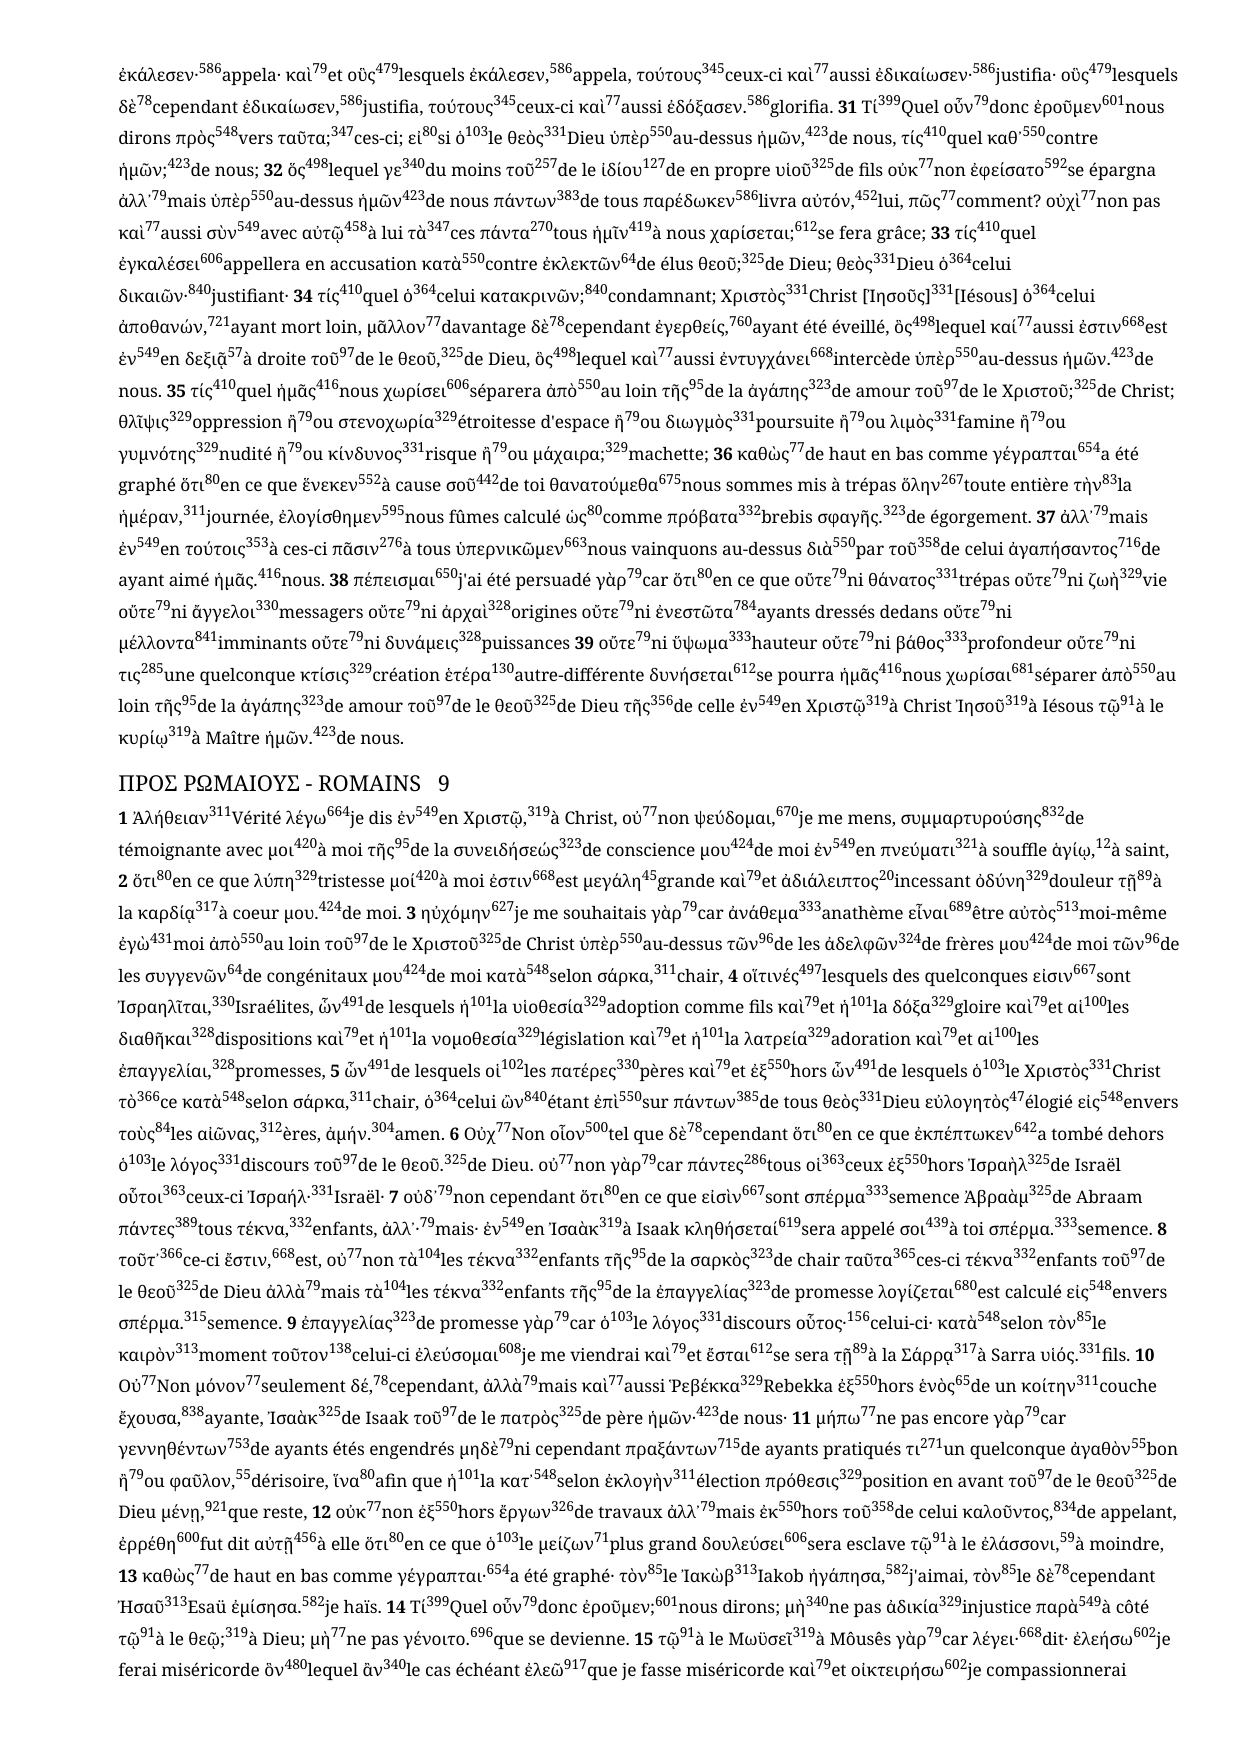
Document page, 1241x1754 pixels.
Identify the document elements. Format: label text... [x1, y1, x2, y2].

text 1 Οὐδὲν289Aucun ἄρα77par conséquent νῦν77maintenant κατάκριμα333objet de condamnation τοῖς351à ceux ἐν549en Χριστῷ319à Christ Ἰησοῦ.319à Iésous. 2 ὁ103le γὰρ79car νόμος331loi τοῦ99de le πνεύματος327de souffle τῆς95de la ζωῆς323de vie ἐν549en Χριστῷ319à Christ Ἰησοῦ319à Iésous ἠλευθέρωσέν586libéra σε437toi ἀπὸ550au loin τοῦ97de le νόμου325de loi τῆς95de la ἁμαρτίας323de faute καὶ79et τοῦ97de le θανάτου.325de trépas. 3 Τὸ87Le γὰρ79car ἀδύνατον55impuissant τοῦ97de le νόμου325de loi ἐν549en ᾧ488à lequel ἠσθένει625était infirme διὰ550par τῆς95de la σαρκός,323de chair, ὁ103le θεὸς331Dieu τὸν85le ἑαυτοῦ537de lui-même υἱὸν313fils πέμψας721ayant mandé ἐν549en ὁμοιώματι321à similitude σαρκὸς323de chair ἁμαρτίας323de faute καὶ79et περὶ550autour ἁμαρτίας323de faute κατέκρινεν586condamna τὴν83la ἁμαρτίαν311faute ἐν549en τῇ89à la σαρκί,317à chair, 4 ἵνα80afin que τὸ105le δικαίωμα333acte de justification τοῦ97de le νόμου325de loi πληρωθῇ911que soit fait plénitude ἐν549en ἡμῖν419à nous τοῖς351à ceux μὴ79ne pas κατὰ548selon σάρκα311chair περιπατοῦσιν827à piétinants autour ἀλλὰ79mais κατὰ548selon πνεῦμα.315souffle. 5 οἱ363ceux γὰρ79car κατὰ548selon σάρκα311chair ὄντες839étants τὰ347ces τῆς95de la σαρκὸς323de chair φρονοῦσιν,667pensent, οἱ363ceux δὲ78cependant κατὰ548selon πνεῦμα315souffle τὰ347ces τοῦ99de le πνεύματος.327de souffle. 6 τὸ105le γὰρ79car φρόνημα333pensée τῆς95de la σαρκὸς323de chair θάνατος,331trépas, τὸ105le δὲ78cependant φρόνημα333pensée τοῦ99de le πνεύματος327de souffle ζωὴ329vie καὶ79et εἰρήνη·329paix· 7 διότι80parce que τὸ105le φρόνημα333pensée τῆς95de la σαρκὸς323de chair ἔχθρα329haine εἰς548envers θεόν,313Dieu, τῷ91à le γὰρ79car νόμῳ319à loi τοῦ97de le θεοῦ325de Dieu οὐχ77non ὑποτάσσεται,680est subordonné, οὐδὲ77non cependant γὰρ79car δύναται·674se peut· 8 οἱ363ceux δὲ78cependant ἐν549en σαρκὶ317à chair ὄντες839étants θεῷ319à Dieu ἀρέσαι681plaire οὐ77non δύνανται.673se peuvent. 9 Ὑμεῖς447Vous δὲ78cependant οὐκ77non ἐστὲ665vous êtes ἐν549en σαρκὶ317à chair ἀλλ᾽79mais ἐν549en πνεύματι,321à souffle, εἴπερ80si certes πνεῦμα333souffle θεοῦ325de Dieu οἰκεῖ668habite maison ἐν549en ὑμῖν.438à vous. εἰ80si δέ78cependant τις390un quelconque πνεῦμα315souffle Χριστοῦ325de Christ οὐκ77non ἔχει,668a, οὗτος364celui-ci οὐκ77non ἔστιν668est αὐτοῦ.464de lui. 10 εἰ80si δὲ78cependant Χριστὸς331Christ ἐν549en ὑμῖν,438à vous, τὸ105le μὲν79certes σῶμα333corps νεκρὸν49mort διὰ548par le fait de ἁμαρτίαν311faute τὸ105le δὲ78cependant πνεῦμα333souffle ζωὴ329vie διὰ548par le fait de δικαιοσύνην.311justice. 11 εἰ80si δὲ78cependant τὸ105le πνεῦμα333souffle τοῦ358de celui ἐγείραντος716de ayant éveillé τὸν85le Ἰησοῦν313Iésous ἐκ550hors νεκρῶν64de morts οἰκεῖ668habite maison ἐν549en ὑμῖν,438à vous, ὁ364celui ἐγείρας721ayant éveillé ἐκ550hors νεκρῶν64de morts Χριστὸν313Christ Ἰησοῦν313Iésous ζῳοποιήσει606fera être vivant καὶ77aussi τὰ86les θνητὰ5mortels σώματα314corps ὑμῶν441de vous διὰ550par τοῦ99de le ἐνοικοῦντος836de enhabitant maison αὐτοῦ464de lui πνεύματος327de souffle ἐν549en ὑμῖν.438à vous. 12 Ἄρα77Par conséquent οὖν,79donc, ἀδελφοί,336frères, ὀφειλέται330débiteurs ἐσμὲν663nous sommes οὐ77non τῇ89à la σαρκὶ317à chair τοῦ360de ce κατὰ548selon σάρκα311chair ζῆν,689vivre, 13 εἰ80si γὰρ79car κατὰ548selon σάρκα311chair ζῆτε,665vous vivez, μέλλετε665vous imminez ἀποθνῄσκειν·689mourir loin· εἰ80si δὲ78cependant πνεύματι321à souffle τὰς82les πράξεις310pratiques τοῦ99de le σώματος327de corps θανατοῦτε,665vous mettez à trépas, ζήσεσθε.609vous vous vivrez. 14 ὅσοι497autant lesquels γὰρ79car πνεύματι321à souffle θεοῦ325de Dieu ἄγονται,679sont conduits, οὗτοι363ceux-ci υἱοὶ330fils θεοῦ325de Dieu εἰσιν.667sont. 15 οὐ77non γὰρ79car ἐλάβετε583vous prîtes πνεῦμα315souffle δουλείας323de esclavage πάλιν77de nouveau εἰς548envers φόβον313effroi ἀλλ᾽79mais ἐλάβετε583vous prîtes πνεῦμα315souffle υἱοθεσίας323de adoption comme fils ἐν549en ᾧ488à lequel κράζομεν·663nous croassons· αββα304Abba ὁ109le πατήρ.337père. 16 αὐτὸ543lui-même τὸ105le πνεῦμα333souffle συμμαρτυρεῖ668témoigne avec τῷ93à le πνεύματι321à souffle ἡμῶν423de nous ὅτι80en ce que ἐσμὲν663nous sommes τέκνα332enfants θεοῦ.325de Dieu. 17 εἰ80si δὲ78cependant τέκνα,332enfants, καὶ77aussi κληρονόμοι·330héritiers· κληρονόμοι330héritiers μὲν79certes θεοῦ,325de Dieu, συγκληρονόμοι70cohéritiers δὲ78cependant Χριστοῦ,325de Christ, εἴπερ80si certes συμπάσχομεν663nous souffrons avec ἵνα80afin que καὶ77aussi συνδοξασθῶμεν.906que nous soyons glorifié avec. 18 Λογίζομαι670Je me calcule γὰρ79car ὅτι80en ce que οὐκ77non ἄξια48dignes τὰ104les παθήματα332passions de souffrances τοῦ97de le νῦν77maintenant καιροῦ325de moment πρὸς548vers τὴν83la μέλλουσαν820imminante δόξαν311gloire ἀποκαλυφθῆναι683être découvert εἰς548envers ἡμᾶς.416nous. 19 ἡ101la γὰρ79car ἀποκαραδοκία329attente sérieuse τῆς95de la κτίσεως323de création τὴν83la ἀποκάλυψιν311découverte τῶν96de les υἱῶν324de fils τοῦ97de le θεοῦ325de Dieu ἀπεκδέχεται.674se attend longuement. 20 τῇ89à la γὰρ79car ματαιότητι317à vanité ἡ101la κτίσις329création ὑπετάγη,600fut subordonné, οὐχ77non ἑκοῦσα69volontiers ἀλλὰ79mais διὰ548par le fait de τὸν346celui ὑποτάξαντα,707ayant subordonné, ἐφ᾽549sur ἑλπίδι317à espérance 21 ὅτι80en ce que καὶ77aussi αὐτὴ540elle-même ἡ101la κτίσις329création ἐλευθερωθήσεται619sera libéré ἀπὸ550au loin τῆς95de la δουλείας323de esclavage τῆς95de la φθορᾶς323de corruption εἰς548envers τὴν83la ἐλευθερίαν311liberté τῆς95de la δόξης323de gloire τῶν98de les τέκνων326de enfants τοῦ97de le θεοῦ.325de Dieu. 22 οἴδαμεν637nous avons su γὰρ79car ὅτι80en ce que πᾶσα285toute ἡ101la κτίσις329création συστενάζει668soupire ensemble καὶ79et συνωδίνει668souffre ensemble les douleurs de l'enfantement ἄχρι552jusqu'à l'extrémité τοῦ358de celui νῦν·77maintenant· 23 οὐ77non μόνον77seulement δέ,78cependant, ἀλλὰ79mais καὶ77aussi αὐτοὶ512nous-mêmes τὴν83la ἀπαρχὴν311prémisse τοῦ99de le πνεύματος327de souffle ἔχοντες,839ayants, ἡμεῖς430nous καὶ77aussi αὐτοὶ512nous-mêmes ἐν549en ἑαυτοῖς508à nous-mêmes στενάζομεν663nous soupirons υἱοθεσίαν311adoption comme fils ἀπεκδεχόμενοι,866se attendants longuement, τὴν83la ἀπολύτρωσιν311rançon intégrale τοῦ99de le σώματος327de corps ἡμῶν.423de nous. 24 τῇ89à la γὰρ79car ἐλπίδι317à espérance ἐσώθημεν·595nous fûmes sauvé· ἐλπὶς329espérance δὲ78cependant βλεπομένη889étante regardée οὐκ77non ἔστιν668est ἐλπίς·329espérance· ὃ482lequel γὰρ79car βλέπει668regarde τίς390un quelconque ἐλπίζει;668espère; 25 εἰ80si δὲ78cependant ὃ482lequel οὐ77non βλέπομεν663nous regardons ἐλπίζομεν,663nous espérons, δι᾽550par ὑπομονῆς323de résistance ἀπεκδεχόμεθα.669nous nous attendons longuement. 26 Ὡσαύτως77De même δὲ78cependant καὶ77aussi τὸ105le πνεῦμα333souffle συναντιλαμβάνεται674se prend contre avec τῇ89à la ἀσθενείᾳ317à infirmité ἡμῶν·423de nous· τὸ87le γὰρ79car τί399quel προσευξώμεθα900que nous nous priions καθὸ77selon que δεῖ668attache de lien οὐκ77non οἴδαμεν,637nous avons su, ἀλλ᾽79mais αὐτὸ543lui-même τὸ105le πνεῦμα333souffle ὑπερεντυγχάνει668intercède au-dessus στεναγμοῖς318à soupirs ἀλαλήτοις·9à inexprimables· 27 ὁ364celui δὲ78cependant ἐραυνῶν840scrutant τὰς242les καρδίας310coeurs οἶδεν642a su τί412quel τὸ105le φρόνημα333pensée τοῦ99de le πνεύματος,327de souffle, ὅτι80en ce que κατὰ548selon θεὸν313Dieu ἐντυγχάνει668intercède ὑπὲρ550au-dessus ἁγίων.64de saints. 28 Οἴδαμεν637Nous avons su δὲ78cependant ὅτι80en ce que τοῖς351à ceux ἀγαπῶσιν827à aimants τὸν85le θεὸν313Dieu πάντα374tous συνεργεῖ668travaille avec εἰς548envers ἀγαθόν,55bon, τοῖς351à ceux κατὰ548selon πρόθεσιν311position en avant κλητοῖς37à appelés οὖσιν.827à étants. 29 ὅτι80en ce que οὓς479lesquels προέγνω,586connut avant, καὶ77aussi προώρισεν586prédétermina συμμόρφους52conformes τῆς95de la εἰκόνος323de icône τοῦ97de le υἱοῦ325de fils αὐτοῦ,464de lui, εἰς548envers τὸ348ce εἶναι689être αὐτὸν452lui πρωτότοκον32premier-né ἐν549en πολλοῖς274à nombreux ἀδελφοῖς·318à frères· 30 οὓς479lesquels δὲ78cependant προώρισεν,586prédétermina, τούτους345ceux-ci καὶ77aussi ἐκάλεσεν·586appela· καὶ79et οὓς479lesquels ἐκάλεσεν,586appela, τούτους345ceux-ci καὶ77aussi ἐδικαίωσεν·586justifia· οὓς479lesquels δὲ78cependant ἐδικαίωσεν,586justifia, τούτους345ceux-ci καὶ77aussi ἐδόξασεν.586glorifia. 31 Τί399Quel οὖν79donc ἐροῦμεν601nous dirons πρὸς548vers ταῦτα;347ces-ci; εἰ80si ὁ103le θεὸς331Dieu ὑπὲρ550au-dessus ἡμῶν,423de nous, τίς410quel καθ᾽550contre ἡμῶν;423de nous; 32 ὅς498lequel γε340du moins τοῦ257de le ἰδίου127de en propre υἱοῦ325de fils οὐκ77non ἐφείσατο592se épargna ἀλλ᾽79mais ὑπὲρ550au-dessus ἡμῶν423de nous πάντων383de tous παρέδωκεν586livra αὐτόν,452lui, πῶς77comment? οὐχὶ77non pas καὶ77aussi σὺν549avec αὐτῷ458à lui τὰ347ces πάντα270tous ἡμῖν419à nous χαρίσεται;612se fera grâce; 33 τίς410quel ἐγκαλέσει606appellera en accusation κατὰ550contre ἐκλεκτῶν64de élus θεοῦ;325de Dieu; θεὸς331Dieu ὁ364celui δικαιῶν·840justifiant· 34 τίς410quel ὁ364celui κατακρινῶν;840condamnant; Χριστὸς331Christ [Ἰησοῦς]331[Iésous] ὁ364celui ἀποθανών,721ayant mort loin, μᾶλλον77davantage δὲ78cependant ἐγερθείς,760ayant été éveillé, ὃς498lequel καί77aussi ἐστιν668est ἐν549en δεξιᾷ57à droite τοῦ97de le θεοῦ,325de Dieu, ὃς498lequel καὶ77aussi ἐντυγχάνει668intercède ὑπὲρ550au-dessus ἡμῶν.423de nous. 35 τίς410quel ἡμᾶς416nous χωρίσει606séparera ἀπὸ550au loin τῆς95de la ἀγάπης323de amour τοῦ97de le Χριστοῦ;325de Christ; θλῖψις329oppression ἢ79ou στενοχωρία329étroitesse d'espace ἢ79ou διωγμὸς331poursuite ἢ79ou λιμὸς331famine ἢ79ou γυμνότης329nudité ἢ79ou κίνδυνος331risque ἢ79ou μάχαιρα;329machette; 36 καθὼς77de haut en bas comme γέγραπται654a été graphé ὅτι80en ce que ἕνεκεν552à cause σοῦ442de toi θανατούμεθα675nous sommes mis à trépas ὅλην267toute entière τὴν83la ἡμέραν,311journée, ἐλογίσθημεν595nous fûmes calculé ὡς80comme πρόβατα332brebis σφαγῆς.323de égorgement. 37 ἀλλ᾽79mais ἐν549en τούτοις353à ces-ci πᾶσιν276à tous ὑπερνικῶμεν663nous vainquons au-dessus διὰ550par τοῦ358de celui ἀγαπήσαντος716de ayant aimé ἡμᾶς.416nous. 38 πέπεισμαι650j'ai été persuadé γὰρ79car ὅτι80en ce que οὔτε79ni θάνατος331trépas οὔτε79ni ζωὴ329vie οὔτε79ni ἄγγελοι330messagers οὔτε79ni ἀρχαὶ328origines οὔτε79ni ἐνεστῶτα784ayants dressés dedans οὔτε79ni μέλλοντα841imminants οὔτε79ni δυνάμεις328puissances 39 οὔτε79ni ὕψωμα333hauteur οὔτε79ni βάθος333profondeur οὔτε79ni τις285une quelconque κτίσις329création ἑτέρα130autre-différente δυνήσεται612se pourra ἡμᾶς416nous χωρίσαι681séparer ἀπὸ550au loin τῆς95de la ἀγάπης323de amour τοῦ97de le θεοῦ325de Dieu τῆς356de celle ἐν549en Χριστῷ319à Christ Ἰησοῦ319à Iésous τῷ91à le κυρίῳ319à Maître ἡμῶν.423de nous. [118, 59, 1181, 749]
text 1 Ἀλήθειαν311Vérité λέγω664je dis ἐν549en Χριστῷ,319à Christ, οὐ77non ψεύδομαι,670je me mens, συμμαρτυρούσης832de témoignante avec μοι420à moi τῆς95de la συνειδήσεώς323de conscience μου424de moi ἐν549en πνεύματι321à souffle ἁγίῳ,12à saint, 2 ὅτι80en ce que λύπη329tristesse μοί420à moi ἐστιν668est μεγάλη45grande καὶ79et ἀδιάλειπτος20incessant ὀδύνη329douleur τῇ89à la καρδίᾳ317à coeur μου.424de moi. 3 ηὐχόμην627je me souhaitais γὰρ79car ἀνάθεμα333anathème εἶναι689être αὐτὸς513moi-même ἐγὼ431moi ἀπὸ550au loin τοῦ97de le Χριστοῦ325de Christ ὑπὲρ550au-dessus τῶν96de les ἀδελφῶν324de frères μου424de moi τῶν96de les συγγενῶν64de congénitaux μου424de moi κατὰ548selon σάρκα,311chair, 4 οἵτινές497lesquels des quelconques εἰσιν667sont Ἰσραηλῖται,330Israélites, ὧν491de lesquels ἡ101la υἱοθεσία329adoption comme fils καὶ79et ἡ101la δόξα329gloire καὶ79et αἱ100les διαθῆκαι328dispositions καὶ79et ἡ101la νομοθεσία329législation καὶ79et ἡ101la λατρεία329adoration καὶ79et αἱ100les ἐπαγγελίαι,328promesses, 5 ὧν491de lesquels οἱ102les πατέρες330pères καὶ79et ἐξ550hors ὧν491de lesquels ὁ103le Χριστὸς331Christ τὸ366ce κατὰ548selon σάρκα,311chair, ὁ364celui ὢν840étant ἐπὶ550sur πάντων385de tous θεὸς331Dieu εὐλογητὸς47élogié εἰς548envers τοὺς84les αἰῶνας,312ères, ἀμήν.304amen. 6 Οὐχ77Non οἷον500tel que δὲ78cependant ὅτι80en ce que ἐκπέπτωκεν642a tombé dehors ὁ103le λόγος331discours τοῦ97de le θεοῦ.325de Dieu. οὐ77non γὰρ79car πάντες286tous οἱ363ceux ἐξ550hors Ἰσραὴλ325de Israël οὗτοι363ceux-ci Ἰσραήλ·331Israël· 7 οὐδ᾽79non cependant ὅτι80en ce que εἰσὶν667sont σπέρμα333semence Ἀβραὰμ325de Abraam πάντες389tous τέκνα,332enfants, ἀλλ᾽·79mais· ἐν549en Ἰσαὰκ319à Isaak κληθήσεταί619sera appelé σοι439à toi σπέρμα.333semence. 8 τοῦτ᾽366ce-ci ἔστιν,668est, οὐ77non τὰ104les τέκνα332enfants τῆς95de la σαρκὸς323de chair ταῦτα365ces-ci τέκνα332enfants τοῦ97de le θεοῦ325de Dieu ἀλλὰ79mais τὰ104les τέκνα332enfants τῆς95de la ἐπαγγελίας323de promesse λογίζεται680est calculé εἰς548envers σπέρμα.315semence. 9 ἐπαγγελίας323de promesse γὰρ79car ὁ103le λόγος331discours οὗτος·156celui-ci· κατὰ548selon τὸν85le καιρὸν313moment τοῦτον138celui-ci ἐλεύσομαι608je me viendrai καὶ79et ἔσται612se sera τῇ89à la Σάρρᾳ317à Sarra υἱός.331fils. 10 Οὐ77Non μόνον77seulement δέ,78cependant, ἀλλὰ79mais καὶ77aussi Ῥεβέκκα329Rebekka ἐξ550hors ἑνὸς65de un κοίτην311couche ἔχουσα,838ayante, Ἰσαὰκ325de Isaak τοῦ97de le πατρὸς325de père ἡμῶν·423de nous· 11 μήπω77ne pas encore γὰρ79car γεννηθέντων753de ayants étés engendrés μηδὲ79ni cependant πραξάντων715de ayants pratiqués τι271un quelconque ἀγαθὸν55bon ἢ79ou φαῦλον,55dérisoire, ἵνα80afin que ἡ101la κατ᾽548selon ἐκλογὴν311élection πρόθεσις329position en avant τοῦ97de le θεοῦ325de Dieu μένῃ,921que reste, 12 οὐκ77non ἐξ550hors ἔργων326de travaux ἀλλ᾽79mais ἐκ550hors τοῦ358de celui καλοῦντος,834de appelant, ἐρρέθη600fut dit αὐτῇ456à elle ὅτι80en ce que ὁ103le μείζων71plus grand δουλεύσει606sera esclave τῷ91à le ἐλάσσονι,59à moindre, 13 καθὼς77de haut en bas comme γέγραπται·654a été graphé· τὸν85le Ἰακὼβ313Iakob ἠγάπησα,582j'aimai, τὸν85le δὲ78cependant Ἠσαῦ313Esaü ἐμίσησα.582je haïs. 14 Τί399Quel οὖν79donc ἐροῦμεν;601nous dirons; μὴ340ne pas ἀδικία329injustice παρὰ549à côté τῷ91à le θεῷ;319à Dieu; μὴ77ne pas γένοιτο.696que se devienne. 15 τῷ91à le Μωϋσεῖ319à Môusês γὰρ79car λέγει·668dit· ἐλεήσω602je ferai miséricorde ὃν480lequel ἂν340le cas échéant ἐλεῶ917que je fasse miséricorde καὶ79et οἰκτειρήσω602je compassionnerai ὃν480lequel ἂν340le cas échéant οἰκτείρω.917que je compassionne. 16 ἄρα77par conséquent οὖν79donc οὐ77non τοῦ358de celui θέλοντος834de voulant οὐδὲ79non cependant τοῦ358de celui τρέχοντος834de courant ἀλλὰ79mais τοῦ358de celui ἐλεῶντος834de faisant miséricorde θεοῦ.325de Dieu. 17 λέγει668dit γὰρ79car ἡ101la γραφὴ329graphe τῷ91à le Φαραὼ319à Pharaon ὅτι80en ce que εἰς548envers αὐτὸ348même τοῦτο140ce-ci ἐξήγειρά582j'éveillai dehors σε437toi ὅπως80de telle manière que ἐνδείξωμαι901que je me montre dedans ἐν549en σοὶ439à toi τὴν83la δύναμίν311puissance μου424de moi καὶ79et ὅπως80de telle manière que διαγγελῇ911que soit annoncé à travers τὸ105le ὄνομά333nom μου424de moi ἐν549en πάσῃ273à toute τῇ89à la γῇ.317à terre. 18 ἄρα77par conséquent οὖν79donc ὃν480lequel θέλει668veut ἐλεεῖ,668fait miséricorde, ὃν480lequel δὲ78cependant θέλει668veut σκληρύνει.668durcit. 19 Ἐρεῖς604Tu diras μοι420à moi οὖν·79donc· τί399quel [οὖν]79[donc] ἔτι77encore μέμφεται;674se blâme; τῷ93à le γὰρ79car βουλήματι321à dessein αὐτοῦ464de lui τίς410quel ἀνθέστηκεν;642a dressé contre; 20 ὦ304O ἄνθρωπε,337être humain, μενοῦνγε340certes donc au moins σὺ448toi τίς410quel εἶ666tu es ὁ364celui ἀνταποκρινόμενος867se répondant contre τῷ91à le θεῷ;319à Dieu; μὴ340ne pas ἐρεῖ606dira τὸ105le πλάσμα333ouvrage façonné τῷ352à celui πλάσαντι·713à ayant façonné· τί399quel με417moi ἐποίησας584tu fis οὕτως;77ainsi; 21 ἢ79ou οὐκ340non ἔχει668a ἐξουσίαν311autorité ὁ103le κεραμεὺς331potier τοῦ97de le πηλοῦ325de boue ἐκ550hors τοῦ99de le αὐτοῦ152de même φυράματος327de pâte ποιῆσαι681faire ὃ375lequel μὲν79certes εἰς548envers τιμὴν311valeur σκεῦος315ustensile ὃ375lequel δὲ78cependant εἰς548envers ἀτιμίαν;311dévalorisation; 22 εἰ80si δὲ78cependant θέλων840voulant ὁ103le θεὸς331Dieu ἐνδείξασθαι682se montrer dedans τὴν243la ὀργὴν311colère καὶ79et γνωρίσαι681faire connaître τὸ87le δυνατὸν55puissant αὐτοῦ464de lui ἤνεγκεν586porta ἐν549en πολλῇ273à nombreuse μακροθυμίᾳ317à distance de fureur σκεύη314ustensiles ὀργῆς323de colère κατηρτισμένα797ayants étés ajustés complètement εἰς548envers ἀπώλειαν,311perte complète, 23 καὶ79et ἵνα80afin que γνωρίσῃ899que fasse connaître τὸν85le πλοῦτον313richesse τῆς95de la δόξης323de gloire αὐτοῦ464de lui ἐπὶ548sur σκεύη314ustensiles ἐλέους327de miséricorde ἃ481lesquels προητοίμασεν586prépara d'avance εἰς548envers δόξαν;311gloire; 24 Οὓς479Lesquels καὶ77aussi ἐκάλεσεν586appela ἡμᾶς416nous οὐ77non μόνον77seulement ἐξ550hors Ἰουδαίων64de Ioudaiens ἀλλὰ79mais καὶ77aussi ἐξ550hors ἐθνῶν,326de ethnies, 25 ὡς80comme καὶ77aussi ἐν549en τῷ91à le Ὡσηὲ319à Osée λέγει·668dit· καλέσω602j'appellerai τὸν85le οὐ77non λαόν313peuple μου424de moi λαόν313peuple μου424de moi καὶ79et τὴν344celle οὐκ77non ἠγαπημένην794ayante étée aimée ἠγαπημένην·794ayante étée aimée· 26 καὶ79et ἔσται612se sera ἐν549en τῷ91à le τόπῳ319à lieu οὗ77où ἐρρέθη600fut dit αὐτοῖς·457à eux· οὐ77non λαός331peuple μου424de moi ὑμεῖς,447vous, ἐκεῖ77là κληθήσονται618seront appelé υἱοὶ330fils θεοῦ325de Dieu ζῶντος.834de vivant. 27 Ἠσαΐας331Ésaïa δὲ78cependant κράζει668croasse ὑπὲρ550au-dessus τοῦ97de le Ἰσραήλ·325de Israël· ἐὰν80si le cas échéant ᾖ921que soit ὁ103le ἀριθμὸς331nombre τῶν96de les υἱῶν324de fils Ἰσραὴλ325de Israël ὡς80comme ἡ101la ἄμμος329sable τῆς95de la θαλάσσης,323de mer, τὸ105le ὑπόλειμμα333reste au dessous σωθήσεται·619sera sauvé· 28 λόγον313discours γὰρ79car συντελῶν840achevant ensemble καὶ79et συντέμνων840scissionnant ensemble ποιήσει606fera κύριος331Maître ἐπὶ550sur τῆς95de la γῆς.323de terre. 29 καὶ79et καθὼς77de haut en bas comme προείρηκεν642a prédit Ἠσαΐας·331Ésaïa· εἰ551si μὴ77ne pas κύριος331Maître σαβαὼθ324de Sabaoth ἐγκατέλιπεν586délaissa en contrebas ἡμῖν419à nous σπέρμα,315semence, ὡς80comme Σόδομα332Sodomas ἂν340le cas échéant ἐγενήθημεν595nous fûmes devenu καὶ79et ὡς80comme Γόμορρα328Gomorras ἂν340le cas échéant ὡμοιώθημεν.595nous fûmes rendu semblable. 30 Τί399Quel οὖν79donc ἐροῦμεν;601nous dirons; ὅτι80en ce que ἔθνη332ethnies τὰ365ces μὴ77ne pas διώκοντα841poursuivants δικαιοσύνην311justice κατέλαβεν586prit de haut en bas δικαιοσύνην,311justice, δικαιοσύνην311justice δὲ78cependant τὴν344celle ἐκ550hors πίστεως,323de croyance, 31 Ἰσραὴλ331Israël δὲ78cependant διώκων840poursuivant νόμον313loi δικαιοσύνης323de justice εἰς548envers νόμον313loi οὐκ77non ἔφθασεν.586devança. 32 διὰ548par le fait de τί;399quel; ὅτι80en ce que οὐκ77non ἐκ550hors πίστεως323de croyance ἀλλ᾽79mais ὡς80comme ἐξ550hors ἔργων·326de travaux· προσέκοψαν585achoppèrent τῷ91à le λίθῳ319à pierre τοῦ99de le προσκόμματος,327de achoppement, 33 καθὼς77de haut en bas comme γέγραπται·654a été graphé· ἰδοὺ306voici τίθημι664je pose ἐν549en Σιὼν317à Sion λίθον313pierre προσκόμματος327de achoppement καὶ79et πέτραν311roche σκανδάλου,327de scandale, καὶ79et ὁ364celui πιστεύων840croyant ἐπ᾽549sur αὐτῷ458à lui οὐ77non καταισχυνθήσεται.619sera couvert de honte. [118, 802, 1181, 1682]
text ΠΡΟΣ ΡΩΜΑΙΟΥΣ - ROMAINS 9 [118, 768, 1181, 798]
